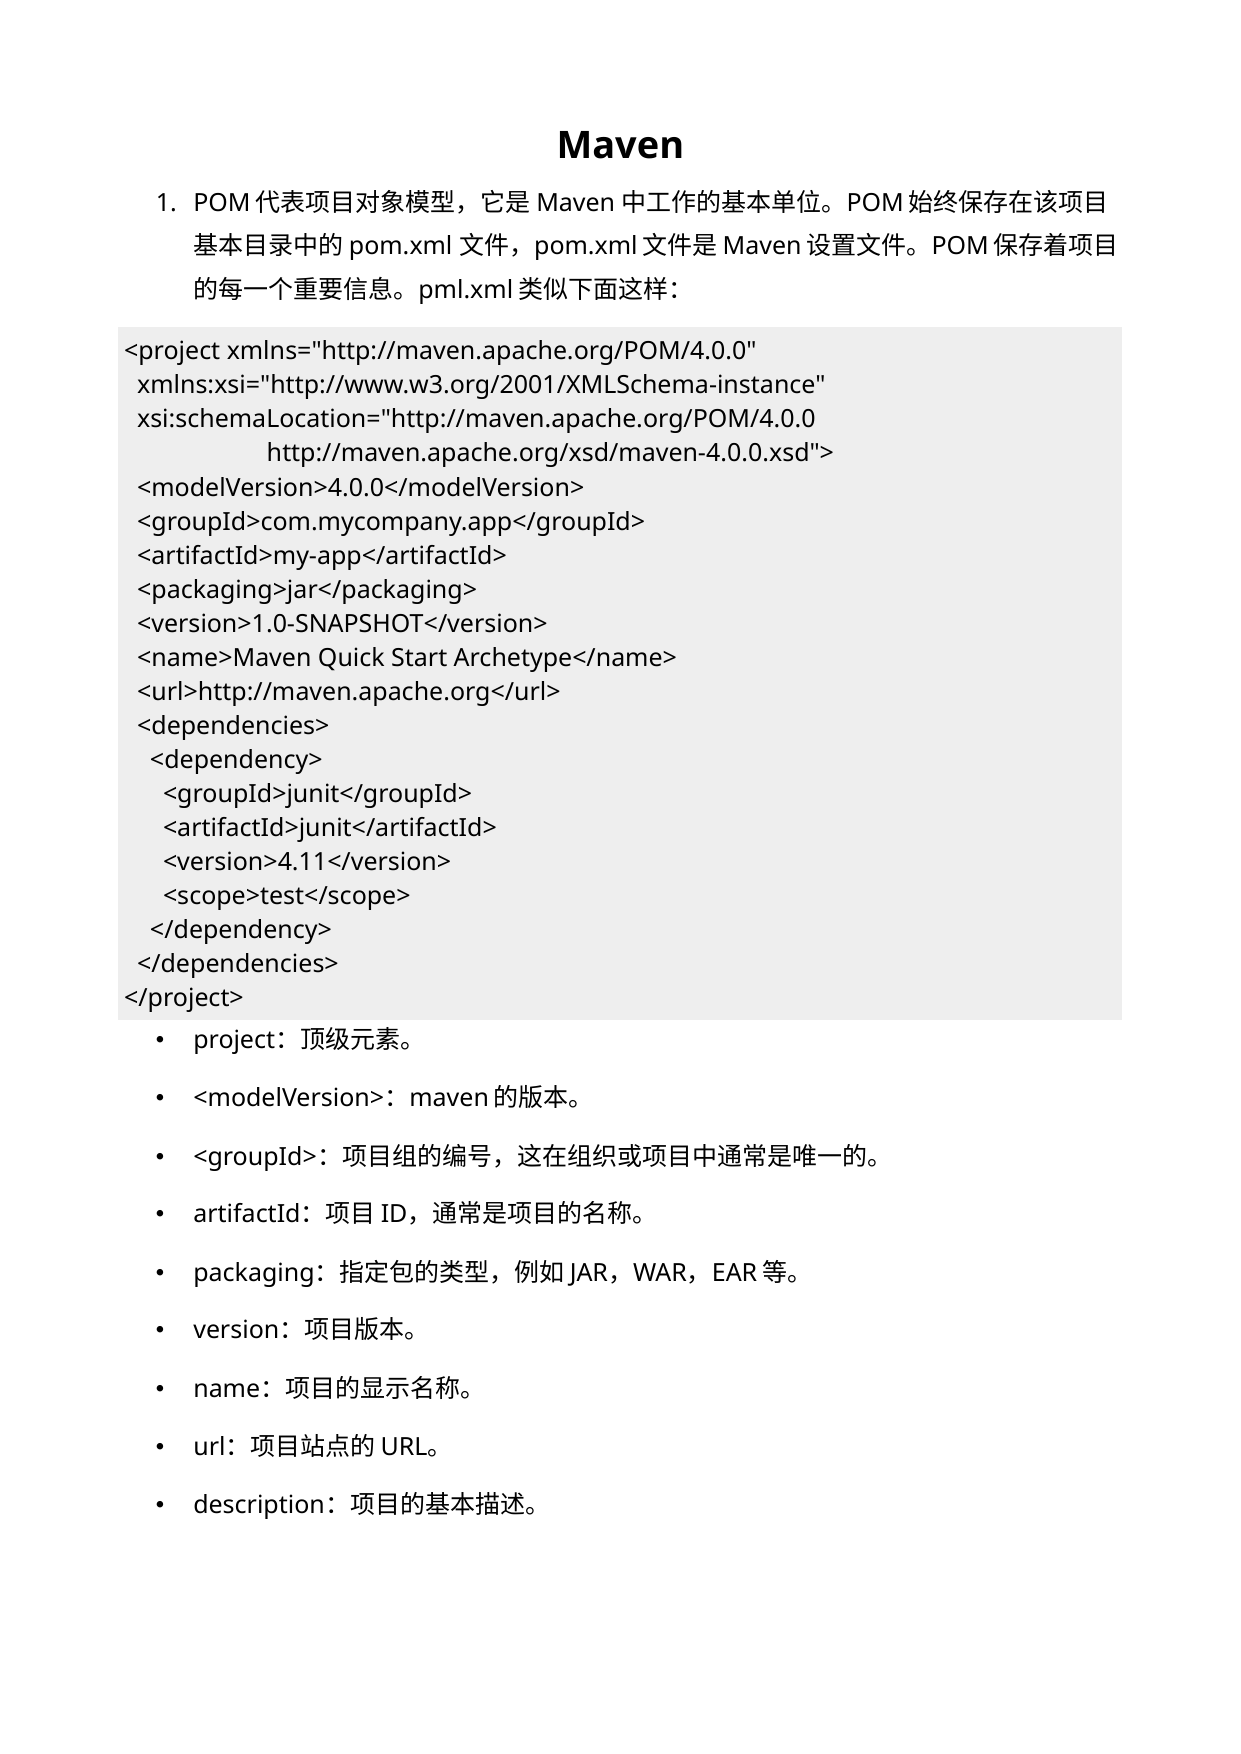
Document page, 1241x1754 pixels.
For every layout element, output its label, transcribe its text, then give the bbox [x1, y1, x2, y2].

list version：项目版本。 [156, 1310, 1122, 1346]
list <groupId>：项目组的编号，这在组织或项目中通常是唯一的。 [156, 1136, 1122, 1172]
table_header <project xmlns="http://maven.apache.org/POM/4.0.0" xmlns:xsi="http://www.w3.org/2001/XMLSchema-instance" xsi:schemaLocation="http://maven.apache.org/POM/4.0.0 http://maven.apache.org/xsd/maven-4.0.0.xsd"> <modelVersion>4.0.0</modelVersion> <groupId>com.mycompany.app</groupId> <artifactId>my-app</artifactId> <packaging>jar</packaging> <version>1.0-SNAPSHOT</version> <name>Maven Quick Start Archetype</name> <url>http://maven.apache.org</url> <dependencies> <dependency> <groupId>junit</groupId> <artifactId>junit</artifactId> <version>4.11</version> <scope>test</scope> </dependency> </dependencies> </project> [118, 327, 1122, 1020]
list artifactId：项目ID，通常是项目的名称。 [156, 1194, 1122, 1230]
list description：项目的基本描述。 [156, 1484, 1122, 1520]
list name：项目的显示名称。 [156, 1368, 1122, 1404]
subtitle Maven [118, 118, 1122, 170]
list packaging：指定包的类型，例如JAR，WAR，EAR等。 [156, 1252, 1122, 1288]
list project：顶级元素。 [156, 1020, 1122, 1056]
list <modelVersion>：maven的版本。 [156, 1078, 1122, 1114]
list POM代表项目对象模型，它是 Maven 中工作的基本单位。POM始终保存在该项目基本目录中的 pom.xml 文件，pom.xml文件是Maven设置文件。POM保存着项目的每一个重要信息。pml.xml类似下面这样： [156, 182, 1122, 305]
list url：项目站点的URL。 [156, 1426, 1122, 1462]
